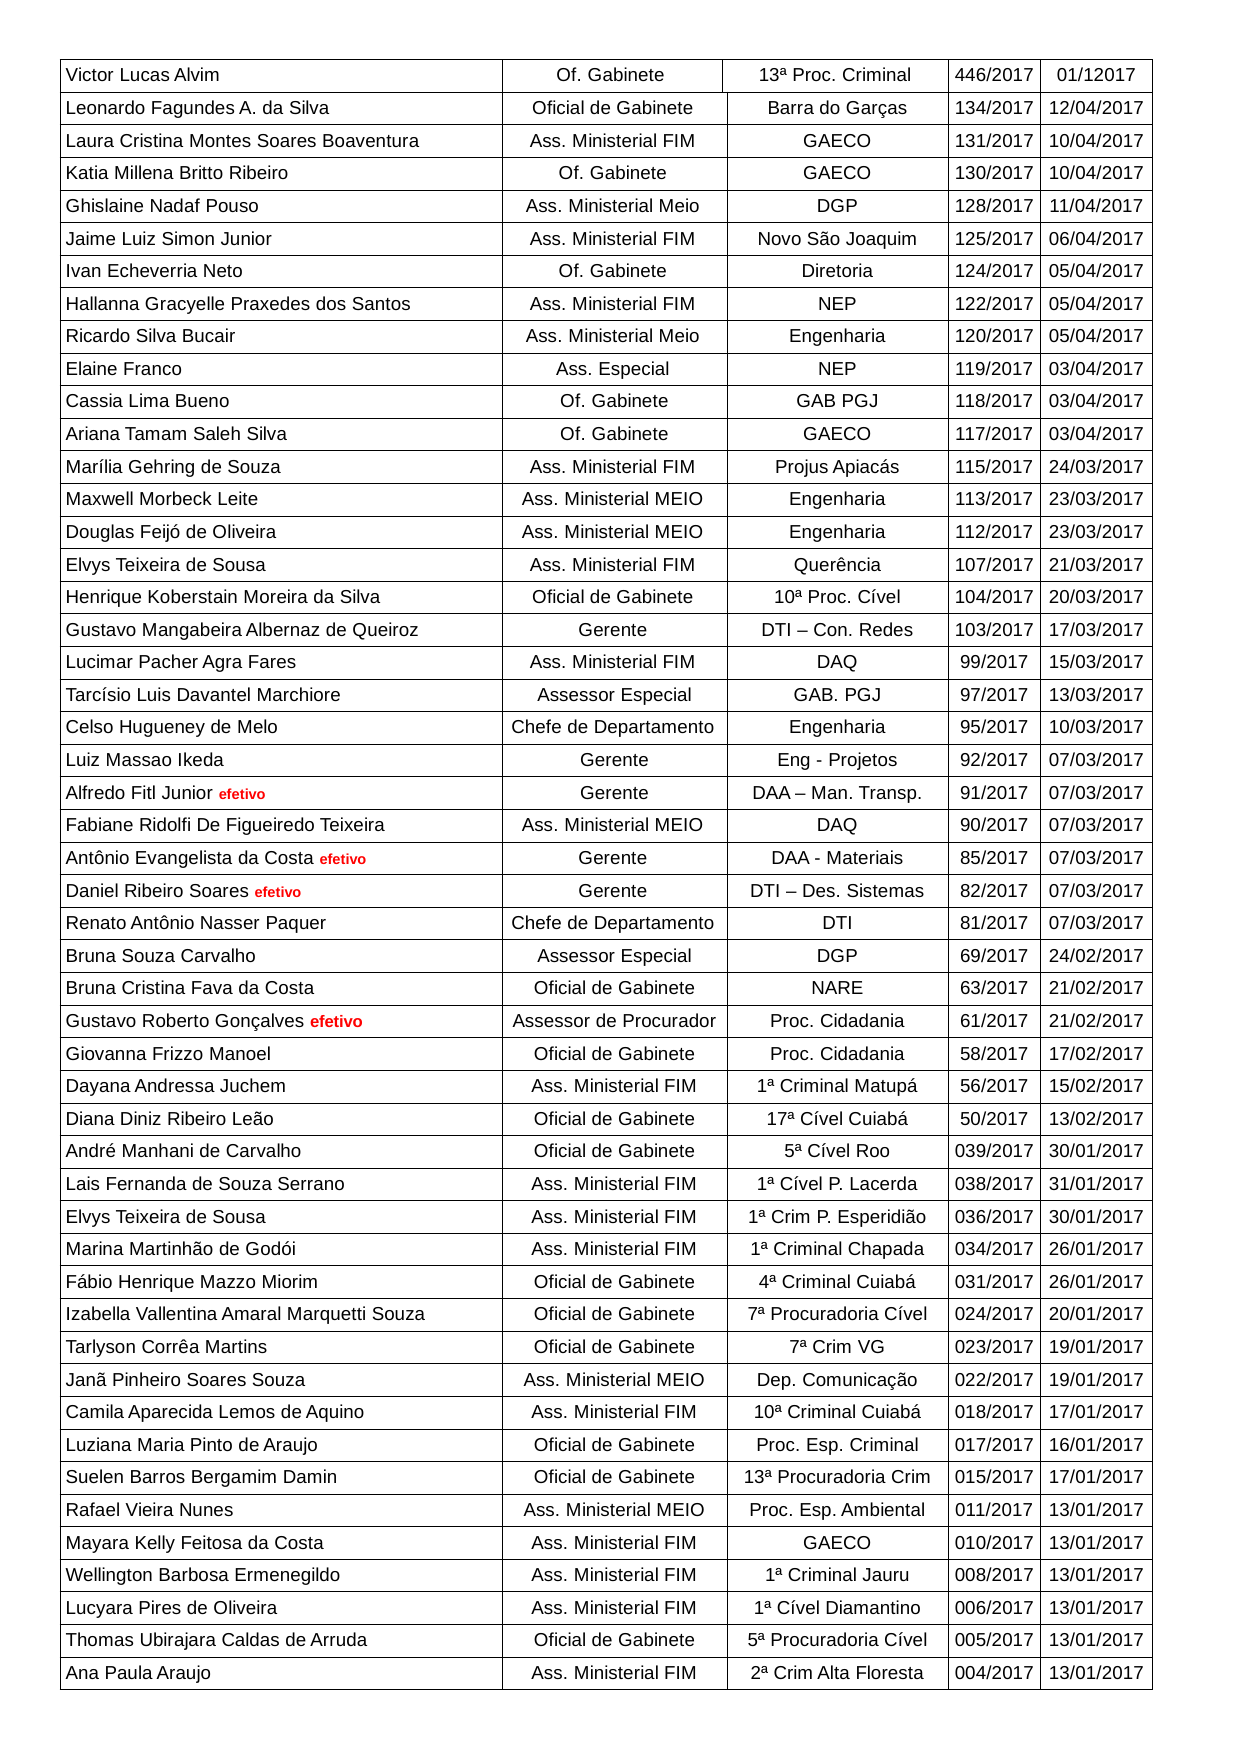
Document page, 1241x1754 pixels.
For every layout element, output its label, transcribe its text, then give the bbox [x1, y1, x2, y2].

table_cell 97/2017 [949, 680, 1040, 711]
table_cell 112/2017 [949, 517, 1040, 548]
table_cell 122/2017 [949, 288, 1040, 320]
table_cell Leonardo Fagundes A. da Silva [61, 93, 502, 124]
table_cell Jaime Luiz Simon Junior [61, 223, 502, 255]
table_cell DGP [728, 191, 948, 222]
table_cell Katia Millena Britto Ribeiro [61, 158, 502, 189]
table_cell 130/2017 [949, 158, 1040, 189]
table_cell 006/2017 [949, 1592, 1040, 1624]
table_cell Engenharia [728, 517, 948, 548]
table_cell 7ª Crim VG [728, 1332, 948, 1363]
table_cell 008/2017 [949, 1560, 1040, 1591]
table_cell 05/04/2017 [1041, 288, 1152, 320]
table_cell 07/03/2017 [1041, 777, 1152, 809]
table_cell Ricardo Silva Bucair [61, 321, 502, 352]
table_cell Gerente [503, 745, 727, 776]
table_cell DTI – Con. Redes [728, 614, 948, 646]
table_cell GAECO [728, 158, 948, 189]
table_cell 69/2017 [949, 940, 1040, 972]
table_cell 17/01/2017 [1041, 1397, 1152, 1428]
table_cell 15/03/2017 [1041, 647, 1152, 678]
table_cell DAA - Materiais [728, 843, 948, 874]
table_cell 24/02/2017 [1041, 940, 1152, 972]
table_cell 131/2017 [949, 125, 1040, 157]
table_cell Oficial de Gabinete [503, 1038, 727, 1070]
table_cell 19/01/2017 [1041, 1364, 1152, 1396]
table_cell 92/2017 [949, 745, 1040, 776]
table_cell 022/2017 [949, 1364, 1040, 1396]
table_cell Elaine Franco [61, 354, 502, 385]
table_cell Ana Paula Araujo [61, 1658, 502, 1689]
table_cell Wellington Barbosa Ermenegildo [61, 1560, 502, 1591]
table_cell Hallanna Gracyelle Praxedes dos Santos [61, 288, 502, 320]
table_cell 120/2017 [949, 321, 1040, 352]
table_cell 31/01/2017 [1041, 1169, 1152, 1200]
table_cell 024/2017 [949, 1299, 1040, 1331]
table_cell Ass. Ministerial Meio [503, 191, 727, 222]
table_cell 113/2017 [949, 484, 1040, 516]
table_cell 26/01/2017 [1041, 1266, 1152, 1298]
table_cell Gerente [503, 777, 727, 809]
table_cell Marília Gehring de Souza [61, 451, 502, 483]
table_cell 26/01/2017 [1041, 1234, 1152, 1265]
table_cell 20/01/2017 [1041, 1299, 1152, 1331]
table_cell Laura Cristina Montes Soares Boaventura [61, 125, 502, 157]
table_cell 82/2017 [949, 875, 1040, 907]
table_cell DTI [728, 908, 948, 939]
table_cell 06/04/2017 [1041, 223, 1152, 255]
table_cell 13/01/2017 [1041, 1592, 1152, 1624]
table_cell 1ª Cível P. Lacerda [728, 1169, 948, 1200]
table_cell Marina Martinhão de Godói [61, 1234, 502, 1265]
table_cell 10/04/2017 [1041, 158, 1152, 189]
table_header 446/2017 [949, 60, 1040, 92]
table_cell 4ª Criminal Cuiabá [728, 1266, 948, 1298]
table_cell 115/2017 [949, 451, 1040, 483]
table_cell Ass. Ministerial Meio [503, 321, 727, 352]
table_cell André Manhani de Carvalho [61, 1136, 502, 1168]
table_cell 13/01/2017 [1041, 1658, 1152, 1689]
table_cell 20/03/2017 [1041, 582, 1152, 613]
table_cell Projus Apiacás [728, 451, 948, 483]
table_cell 19/01/2017 [1041, 1332, 1152, 1363]
table_cell 13/01/2017 [1041, 1527, 1152, 1559]
table_cell Oficial de Gabinete [503, 1332, 727, 1363]
table_cell Henrique Koberstain Moreira da Silva [61, 582, 502, 613]
table_cell NARE [728, 973, 948, 1004]
table_cell 031/2017 [949, 1266, 1040, 1298]
table_cell 07/03/2017 [1041, 843, 1152, 874]
table_cell 12/04/2017 [1041, 93, 1152, 124]
table_cell 17/03/2017 [1041, 614, 1152, 646]
table_cell Proc. Cidadania [728, 1006, 948, 1037]
table_cell 5ª Cível Roo [728, 1136, 948, 1168]
table_cell Renato Antônio Nasser Paquer [61, 908, 502, 939]
table_cell Querência [728, 549, 948, 581]
table_cell Lucimar Pacher Agra Fares [61, 647, 502, 678]
table_cell DTI – Des. Sistemas [728, 875, 948, 907]
table_cell Ass. Ministerial FIM [503, 1201, 727, 1233]
table_cell Tarlyson Corrêa Martins [61, 1332, 502, 1363]
table_cell Elvys Teixeira de Sousa [61, 1201, 502, 1233]
table_cell Ass. Ministerial MEIO [503, 484, 727, 516]
table_cell 119/2017 [949, 354, 1040, 385]
table_cell Suelen Barros Bergamim Damin [61, 1462, 502, 1494]
table_cell Gustavo Roberto Gonçalves efetivo [61, 1006, 502, 1037]
table_cell Cassia Lima Bueno [61, 386, 502, 418]
table_cell Assessor Especial [503, 940, 727, 972]
table_cell Dep. Comunicação [728, 1364, 948, 1396]
table_cell Ass. Ministerial FIM [503, 1234, 727, 1265]
table_cell 13/01/2017 [1041, 1625, 1152, 1657]
table_cell 104/2017 [949, 582, 1040, 613]
table_cell 2ª Crim Alta Floresta [728, 1658, 948, 1689]
table_cell DAQ [728, 810, 948, 842]
table_cell Oficial de Gabinete [503, 1462, 727, 1494]
table_cell Gerente [503, 843, 727, 874]
table_cell Ass. Ministerial FIM [503, 1397, 727, 1428]
table_cell 13/03/2017 [1041, 680, 1152, 711]
table_cell Lais Fernanda de Souza Serrano [61, 1169, 502, 1200]
table_cell 1ª Crim P. Esperidião [728, 1201, 948, 1233]
table_cell 117/2017 [949, 419, 1040, 450]
table_cell 24/03/2017 [1041, 451, 1152, 483]
table_cell 13ª Procuradoria Crim [728, 1462, 948, 1494]
table_cell Chefe de Departamento [503, 908, 727, 939]
table_cell Antônio Evangelista da Costa efetivo [61, 843, 502, 874]
table_cell Ass. Ministerial FIM [503, 549, 727, 581]
table_cell 023/2017 [949, 1332, 1040, 1363]
table_cell 03/04/2017 [1041, 419, 1152, 450]
table_cell Ass. Ministerial FIM [503, 125, 727, 157]
table_cell 017/2017 [949, 1430, 1040, 1461]
table_cell Ass. Ministerial FIM [503, 1527, 727, 1559]
table_header Victor Lucas Alvim [61, 60, 502, 92]
table_cell 1ª Criminal Matupá [728, 1071, 948, 1102]
table_cell 17ª Cível Cuiabá [728, 1104, 948, 1135]
table_header 13ª Proc. Criminal [723, 60, 948, 92]
table_cell 128/2017 [949, 191, 1040, 222]
table_cell 005/2017 [949, 1625, 1040, 1657]
table_cell Ghislaine Nadaf Pouso [61, 191, 502, 222]
table_cell Ass. Ministerial MEIO [503, 1364, 727, 1396]
table_cell 17/01/2017 [1041, 1462, 1152, 1494]
table_cell Camila Aparecida Lemos de Aquino [61, 1397, 502, 1428]
table_cell 17/02/2017 [1041, 1038, 1152, 1070]
table_cell Ass. Ministerial FIM [503, 288, 727, 320]
table_cell GAECO [728, 419, 948, 450]
table_cell Oficial de Gabinete [503, 1104, 727, 1135]
table_cell 13/01/2017 [1041, 1560, 1152, 1591]
table_cell Giovanna Frizzo Manoel [61, 1038, 502, 1070]
table_cell Oficial de Gabinete [503, 973, 727, 1004]
table_cell Oficial de Gabinete [503, 1136, 727, 1168]
table_cell 95/2017 [949, 712, 1040, 744]
table_cell Ass. Ministerial FIM [503, 1560, 727, 1591]
table_cell Ass. Ministerial MEIO [503, 810, 727, 842]
table_cell 10ª Criminal Cuiabá [728, 1397, 948, 1428]
table_cell Izabella Vallentina Amaral Marquetti Souza [61, 1299, 502, 1331]
table_cell 07/03/2017 [1041, 875, 1152, 907]
table_cell Ass. Especial [503, 354, 727, 385]
table_cell Thomas Ubirajara Caldas de Arruda [61, 1625, 502, 1657]
table_cell 10ª Proc. Cível [728, 582, 948, 613]
table_cell 134/2017 [949, 93, 1040, 124]
table_cell 018/2017 [949, 1397, 1040, 1428]
table_cell 011/2017 [949, 1495, 1040, 1526]
table_cell 1ª Criminal Chapada [728, 1234, 948, 1265]
table_header 01/12017 [1041, 60, 1152, 92]
table_cell Gerente [503, 614, 727, 646]
table_cell 11/04/2017 [1041, 191, 1152, 222]
table_cell 21/02/2017 [1041, 973, 1152, 1004]
table_cell 56/2017 [949, 1071, 1040, 1102]
table_cell 124/2017 [949, 256, 1040, 287]
table_cell Proc. Cidadania [728, 1038, 948, 1070]
table_cell Ass. Ministerial FIM [503, 223, 727, 255]
table_cell Lucyara Pires de Oliveira [61, 1592, 502, 1624]
table_cell Oficial de Gabinete [503, 1625, 727, 1657]
table_cell Ass. Ministerial FIM [503, 1592, 727, 1624]
table_cell Bruna Cristina Fava da Costa [61, 973, 502, 1004]
table_cell 91/2017 [949, 777, 1040, 809]
table_cell Barra do Garças [728, 93, 948, 124]
table_cell Ass. Ministerial FIM [503, 1658, 727, 1689]
table_cell Assessor de Procurador [503, 1006, 727, 1037]
table_cell 039/2017 [949, 1136, 1040, 1168]
table_cell 07/03/2017 [1041, 745, 1152, 776]
table_cell Oficial de Gabinete [503, 93, 727, 124]
table_cell Chefe de Departamento [503, 712, 727, 744]
table_cell Ass. Ministerial FIM [503, 1071, 727, 1102]
table_cell 034/2017 [949, 1234, 1040, 1265]
table_cell Diretoria [728, 256, 948, 287]
table_cell 13/02/2017 [1041, 1104, 1152, 1135]
table_cell 05/04/2017 [1041, 256, 1152, 287]
table_cell Daniel Ribeiro Soares efetivo [61, 875, 502, 907]
table_cell GAECO [728, 1527, 948, 1559]
table_cell Ass. Ministerial FIM [503, 647, 727, 678]
table_cell 13/01/2017 [1041, 1495, 1152, 1526]
table_cell 90/2017 [949, 810, 1040, 842]
table_cell Oficial de Gabinete [503, 1299, 727, 1331]
table_cell 118/2017 [949, 386, 1040, 418]
table_cell 010/2017 [949, 1527, 1040, 1559]
table_cell 30/01/2017 [1041, 1136, 1152, 1168]
table_cell Of. Gabinete [503, 419, 727, 450]
table_cell GAECO [728, 125, 948, 157]
table_header Of. Gabinete [503, 60, 722, 92]
table_cell 1ª Cível Diamantino [728, 1592, 948, 1624]
table_cell GAB. PGJ [728, 680, 948, 711]
table_cell 7ª Procuradoria Cível [728, 1299, 948, 1331]
table_cell 63/2017 [949, 973, 1040, 1004]
table_cell Oficial de Gabinete [503, 1430, 727, 1461]
table_cell Ariana Tamam Saleh Silva [61, 419, 502, 450]
table_cell Tarcísio Luis Davantel Marchiore [61, 680, 502, 711]
table_cell Celso Hugueney de Melo [61, 712, 502, 744]
table_cell 10/03/2017 [1041, 712, 1152, 744]
table_cell 30/01/2017 [1041, 1201, 1152, 1233]
table_cell 038/2017 [949, 1169, 1040, 1200]
table_cell 58/2017 [949, 1038, 1040, 1070]
table_cell 036/2017 [949, 1201, 1040, 1233]
table_cell Mayara Kelly Feitosa da Costa [61, 1527, 502, 1559]
table_cell Engenharia [728, 484, 948, 516]
table_cell 50/2017 [949, 1104, 1040, 1135]
table_cell Ass. Ministerial FIM [503, 451, 727, 483]
table_cell Luiz Massao Ikeda [61, 745, 502, 776]
table_cell 03/04/2017 [1041, 354, 1152, 385]
table_cell 05/04/2017 [1041, 321, 1152, 352]
table_cell Rafael Vieira Nunes [61, 1495, 502, 1526]
table_cell 23/03/2017 [1041, 484, 1152, 516]
table_cell 15/02/2017 [1041, 1071, 1152, 1102]
table_cell Gustavo Mangabeira Albernaz de Queiroz [61, 614, 502, 646]
table_cell Of. Gabinete [503, 386, 727, 418]
table_cell Janã Pinheiro Soares Souza [61, 1364, 502, 1396]
table_cell Eng - Projetos [728, 745, 948, 776]
table_cell Luziana Maria Pinto de Araujo [61, 1430, 502, 1461]
table_cell DAA – Man. Transp. [728, 777, 948, 809]
table_cell 125/2017 [949, 223, 1040, 255]
table_cell 21/02/2017 [1041, 1006, 1152, 1037]
table_cell DAQ [728, 647, 948, 678]
table_cell Ass. Ministerial FIM [503, 1169, 727, 1200]
table_cell Oficial de Gabinete [503, 1266, 727, 1298]
table_cell 015/2017 [949, 1462, 1040, 1494]
table_cell NEP [728, 354, 948, 385]
table_cell Fábio Henrique Mazzo Miorim [61, 1266, 502, 1298]
table_cell NEP [728, 288, 948, 320]
table_cell Gerente [503, 875, 727, 907]
table_cell Douglas Feijó de Oliveira [61, 517, 502, 548]
table_cell 103/2017 [949, 614, 1040, 646]
table_cell 21/03/2017 [1041, 549, 1152, 581]
table_cell Dayana Andressa Juchem [61, 1071, 502, 1102]
table_cell Maxwell Morbeck Leite [61, 484, 502, 516]
table_cell Ass. Ministerial MEIO [503, 517, 727, 548]
table_cell 81/2017 [949, 908, 1040, 939]
table_cell Elvys Teixeira de Sousa [61, 549, 502, 581]
table_cell 07/03/2017 [1041, 908, 1152, 939]
table_cell 16/01/2017 [1041, 1430, 1152, 1461]
table_cell 5ª Procuradoria Cível [728, 1625, 948, 1657]
table_cell 004/2017 [949, 1658, 1040, 1689]
table_cell 85/2017 [949, 843, 1040, 874]
table_cell 1ª Criminal Jauru [728, 1560, 948, 1591]
table_cell Oficial de Gabinete [503, 582, 727, 613]
table_cell 23/03/2017 [1041, 517, 1152, 548]
table_cell 61/2017 [949, 1006, 1040, 1037]
table_cell Assessor Especial [503, 680, 727, 711]
table_cell Bruna Souza Carvalho [61, 940, 502, 972]
table_cell 99/2017 [949, 647, 1040, 678]
table_cell Proc. Esp. Criminal [728, 1430, 948, 1461]
table_cell Novo São Joaquim [728, 223, 948, 255]
table_cell 07/03/2017 [1041, 810, 1152, 842]
table_cell Of. Gabinete [503, 256, 727, 287]
table_cell Ivan Echeverria Neto [61, 256, 502, 287]
table_cell Of. Gabinete [503, 158, 727, 189]
table_cell 03/04/2017 [1041, 386, 1152, 418]
table_cell GAB PGJ [728, 386, 948, 418]
table_cell Proc. Esp. Ambiental [728, 1495, 948, 1526]
table_cell Ass. Ministerial MEIO [503, 1495, 727, 1526]
table_cell DGP [728, 940, 948, 972]
table_cell Fabiane Ridolfi De Figueiredo Teixeira [61, 810, 502, 842]
table_cell 10/04/2017 [1041, 125, 1152, 157]
table_cell Engenharia [728, 321, 948, 352]
table_cell Alfredo Fitl Junior efetivo [61, 777, 502, 809]
table_cell Diana Diniz Ribeiro Leão [61, 1104, 502, 1135]
table_cell Engenharia [728, 712, 948, 744]
table_cell 107/2017 [949, 549, 1040, 581]
